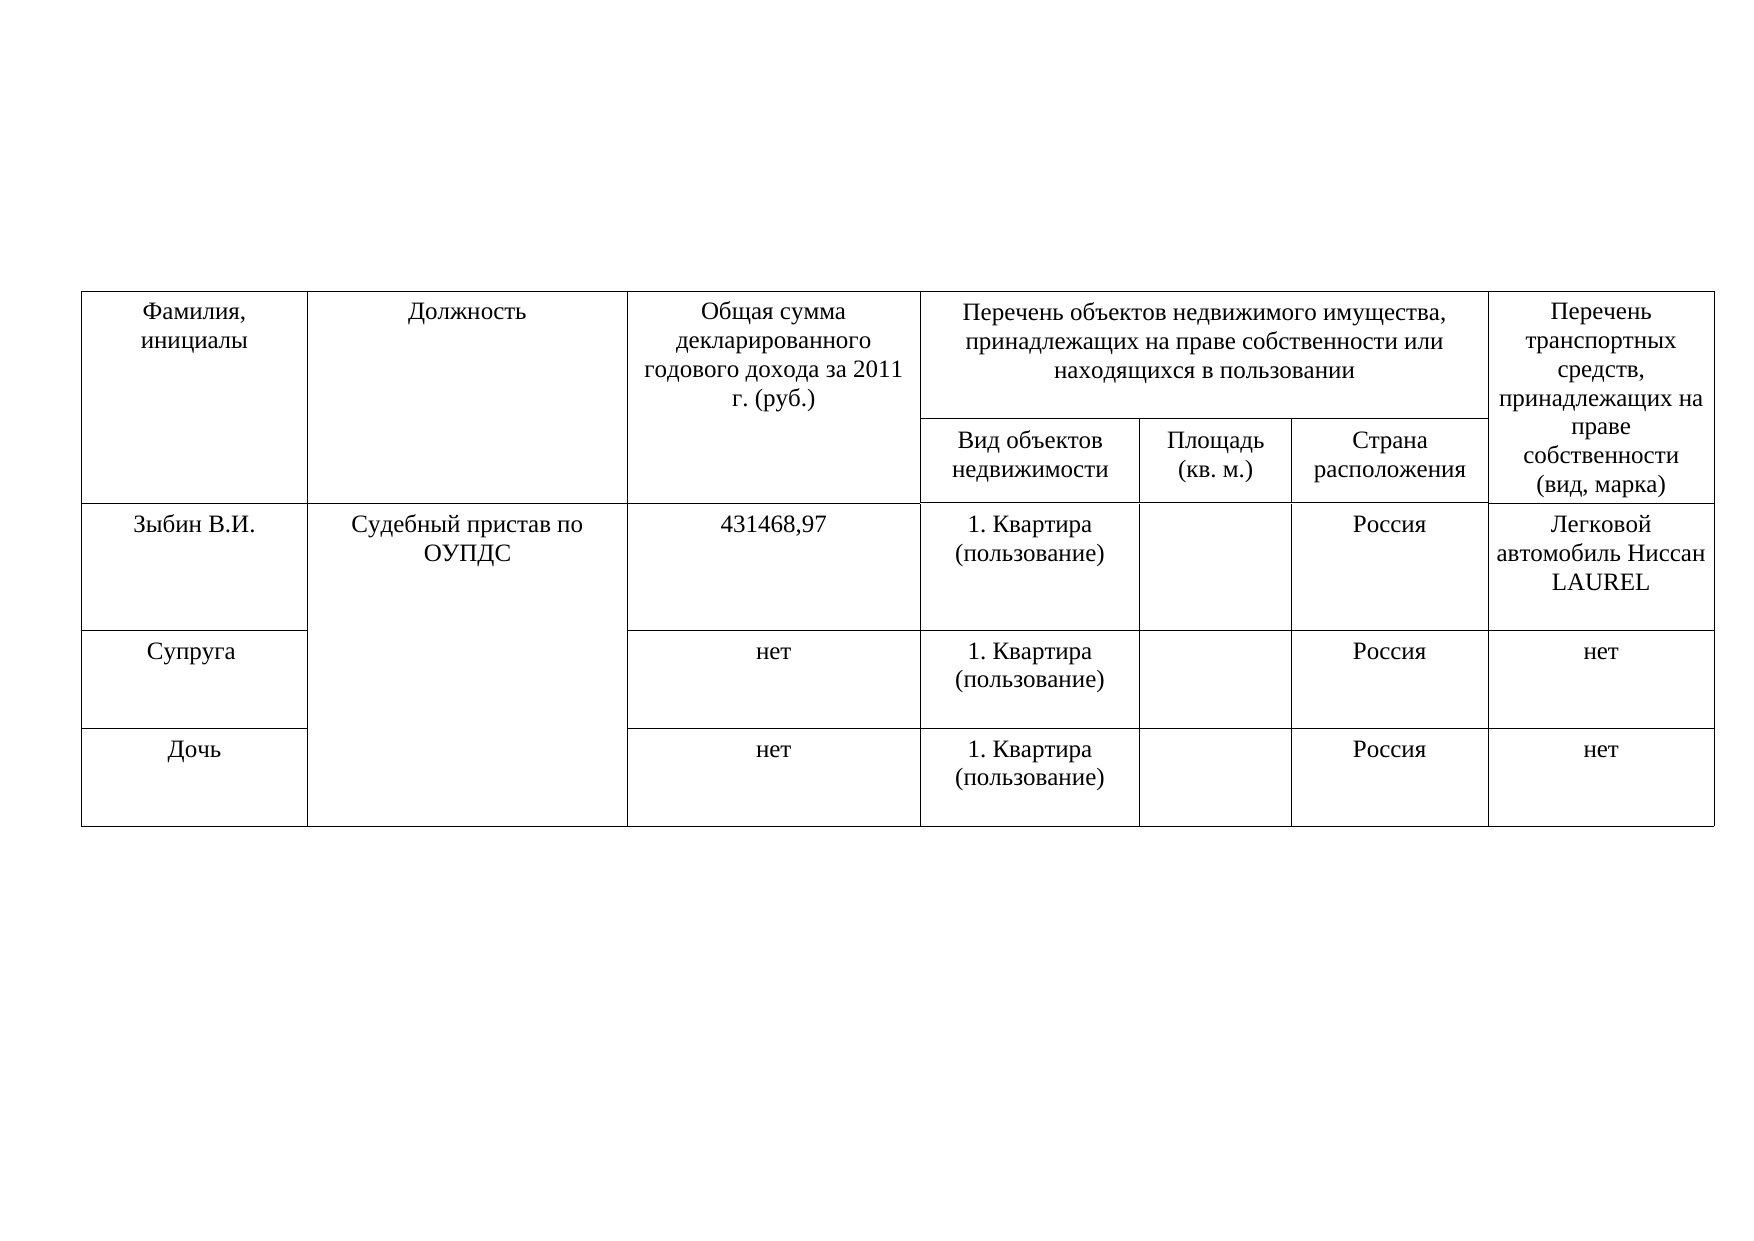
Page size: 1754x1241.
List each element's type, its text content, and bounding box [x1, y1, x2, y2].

table_cell Легковой автомобиль Ниссан LAUREL [1489, 504, 1714, 630]
table_cell Площадь (кв. м.) [1140, 419, 1291, 502]
table_cell 431468,97 [628, 504, 920, 630]
table_cell нет [628, 729, 920, 826]
table_header Фамилия, инициалы [82, 292, 307, 503]
table_cell Супруга [82, 631, 307, 728]
table_cell Судебный пристав по ОУПДС [308, 504, 627, 826]
table_cell 1. Квартира (пользование) [921, 504, 1139, 630]
table_cell [1140, 631, 1291, 728]
table_cell Дочь [82, 729, 307, 826]
table_cell Россия [1292, 504, 1488, 630]
table_cell Зыбин В.И. [82, 504, 307, 630]
table_header Должность [308, 292, 627, 503]
table_cell Вид объектов недвижимости [921, 419, 1139, 502]
table_cell 1. Квартира (пользование) [921, 631, 1139, 728]
table_cell Россия [1292, 729, 1488, 826]
table_cell нет [628, 631, 920, 728]
table_header Перечень транспортных средств, принадлежащих на праве собственности (вид, марка) [1489, 292, 1714, 503]
table_cell [1140, 504, 1291, 630]
table_cell Россия [1292, 631, 1488, 728]
table_header Перечень объектов недвижимого имущества, принадлежащих на праве собственности или находящихся в пользовании [921, 292, 1488, 418]
table_cell 1. Квартира (пользование) [921, 729, 1139, 826]
table_header Общая сумма декларированного годового дохода за 2011 г. (руб.) [628, 292, 920, 503]
table_cell [1140, 729, 1291, 826]
table_cell нет [1489, 729, 1714, 826]
table_cell Страна расположения [1292, 419, 1488, 502]
table_cell нет [1489, 631, 1714, 728]
